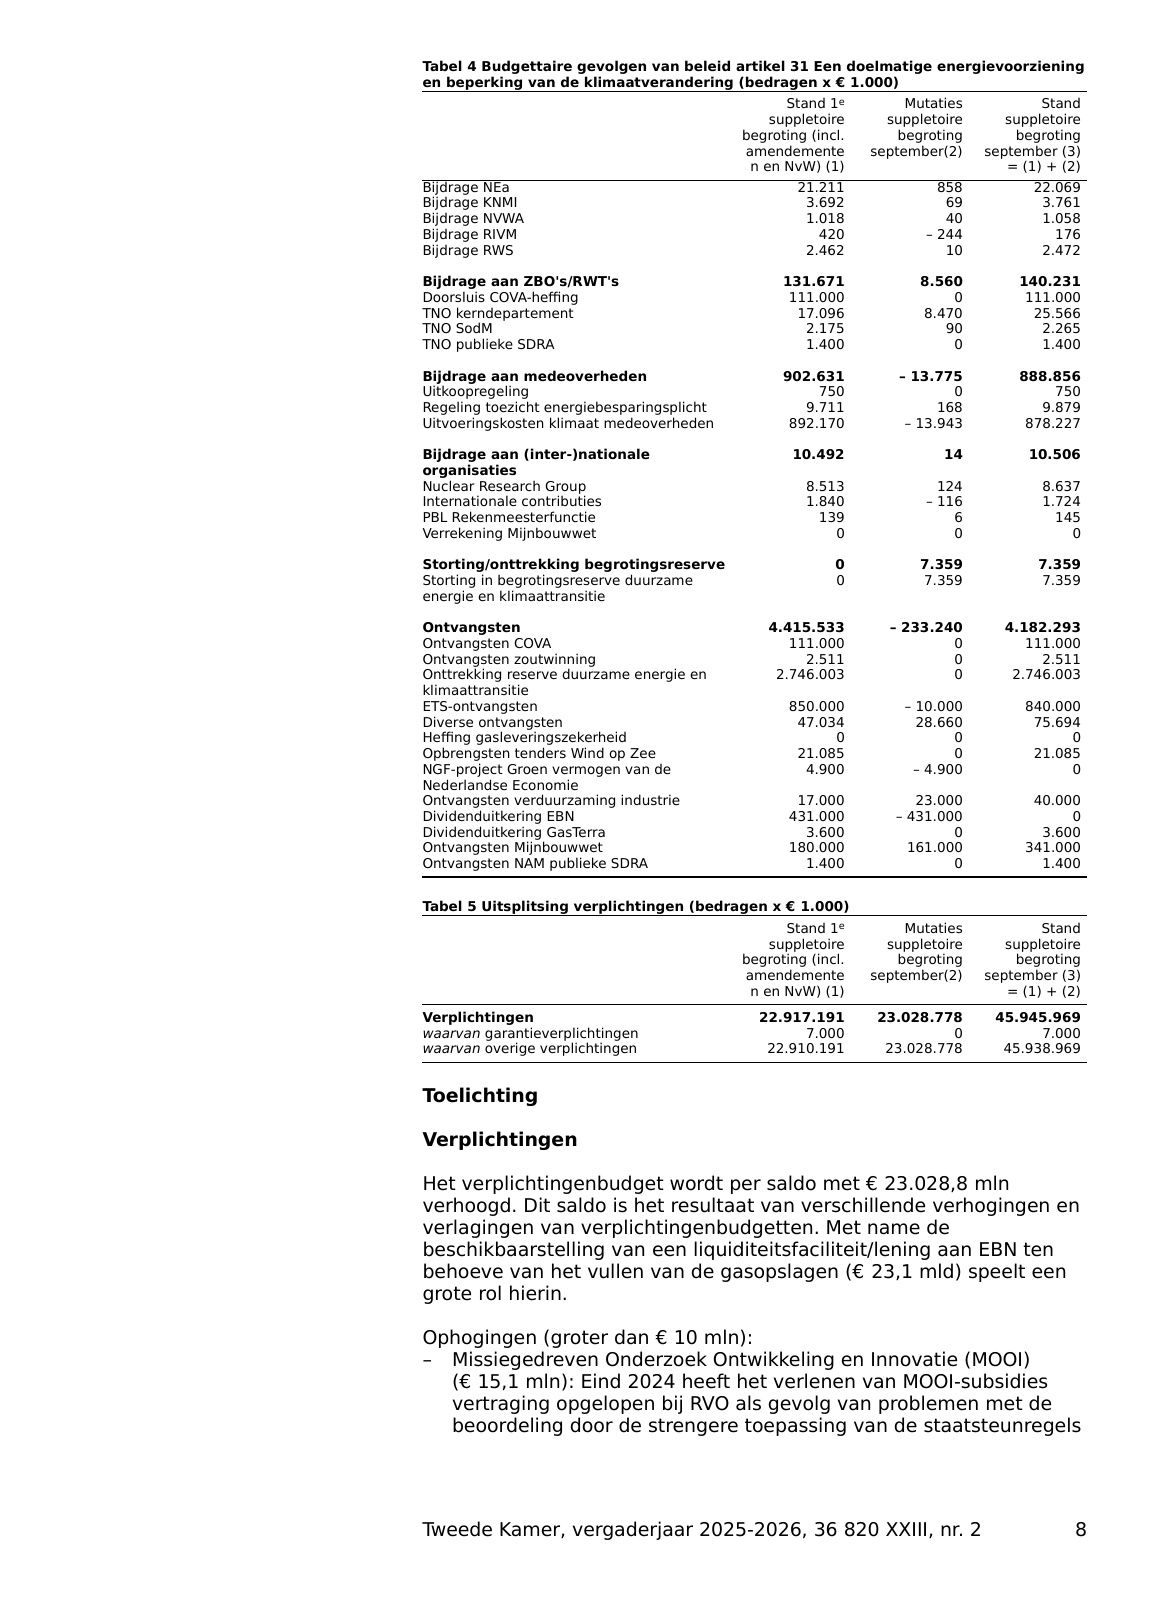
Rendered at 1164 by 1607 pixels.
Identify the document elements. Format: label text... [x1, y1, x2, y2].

table_cell [422, 541, 732, 557]
text Het verplichtingenbudget wordt per saldo met € 23.028,8 mln verhoogd. Dit saldo is het resultaat van verschillende verhogingen en verlagingen van verplichtingenbudgetten. Met name de beschikbaarstelling van een liquiditeitsfaciliteit/lening aan EBN ten behoeve van het vullen van de gasopslagen (€ 23,1 mld) speelt een grote rol hierin. [422, 1173, 1087, 1305]
table_cell TNO SodM [422, 321, 732, 337]
table_cell 0 [969, 762, 1087, 793]
table_cell Diverse ontvangsten [422, 714, 732, 730]
table_cell Internationale contributies [422, 494, 732, 510]
table_header Tabel 4 Budgettaire gevolgen van beleid artikel 31 Een doelmatige energievoorziening en beperking van de klimaatverandering (bedragen x € 1.000) [422, 59, 1087, 91]
table_cell 2.511 [732, 651, 850, 667]
table_cell 2.175 [732, 321, 850, 337]
table_cell 10 [850, 243, 968, 258]
table_cell Ontvangsten Mijnbouwwet [422, 840, 732, 856]
table_cell Ontvangsten [422, 620, 732, 636]
table_cell Ontvangsten NAM publieke SDRA [422, 856, 732, 876]
table_cell 131.671 [732, 274, 850, 290]
table_cell 45.945.969 [969, 1005, 1087, 1026]
table_cell Mutaties suppletoire begroting september(2) [850, 916, 968, 1004]
table_cell Bijdrage RIVM [422, 227, 732, 242]
table_cell 161.000 [850, 840, 968, 856]
table_cell 0 [732, 730, 850, 746]
table_cell 6 [850, 510, 968, 526]
table_cell Ontvangsten verduurzaming industrie [422, 793, 732, 809]
table_cell 840.000 [969, 699, 1087, 714]
subtitle Verplichtingen [422, 1129, 1087, 1151]
table_cell 21.085 [969, 746, 1087, 762]
table_cell [732, 258, 850, 274]
table_cell 180.000 [732, 840, 850, 856]
table_cell [422, 353, 732, 368]
table_cell – 431.000 [850, 809, 968, 824]
table_cell 1.724 [969, 494, 1087, 510]
table_cell 8.470 [850, 305, 968, 321]
table_cell 22.069 [969, 181, 1087, 195]
table_cell 1.400 [969, 856, 1087, 876]
table_cell 3.600 [969, 825, 1087, 840]
table_cell 2.462 [732, 243, 850, 258]
table_cell 140.231 [969, 274, 1087, 290]
table_cell Bijdrage NEa [422, 181, 732, 195]
table_cell 7.000 [969, 1026, 1087, 1041]
table_cell waarvan garantieverplichtingen [422, 1026, 732, 1041]
table_cell 0 [850, 290, 968, 305]
table_cell Stand suppletoire begroting september (3) = (1) + (2) [969, 92, 1087, 179]
table_cell Opbrengsten tenders Wind op Zee [422, 746, 732, 762]
table_cell [732, 431, 850, 447]
table_cell [422, 258, 732, 274]
table_cell 0 [969, 730, 1087, 746]
table_cell 750 [969, 384, 1087, 400]
table_cell 0 [850, 526, 968, 541]
table_cell [969, 431, 1087, 447]
table_cell 14 [850, 447, 968, 478]
table_cell 8.513 [732, 479, 850, 494]
table_cell 17.000 [732, 793, 850, 809]
table_cell – 233.240 [850, 620, 968, 636]
table_cell 22.910.191 [732, 1041, 850, 1062]
table_cell 111.000 [732, 290, 850, 305]
table_cell 0 [850, 667, 968, 699]
table_cell 1.058 [969, 211, 1087, 227]
table_cell Uitkoopregeling [422, 384, 732, 400]
table_cell Stand 1e suppletoire begroting (incl. amendementen en NvW) (1) [732, 916, 850, 1004]
table_cell Storting in begrotingsreserve duurzame energie en klimaattransitie [422, 573, 732, 604]
table_cell 111.000 [969, 636, 1087, 651]
table_cell 23.028.778 [850, 1005, 968, 1026]
table_cell 139 [732, 510, 850, 526]
table_cell 420 [732, 227, 850, 242]
table_cell 341.000 [969, 840, 1087, 856]
table_cell 8.560 [850, 274, 968, 290]
table_cell Storting/onttrekking begrotingsreserve [422, 557, 732, 573]
table_cell 4.415.533 [732, 620, 850, 636]
table_cell 7.359 [850, 557, 968, 573]
table_cell 0 [732, 573, 850, 604]
table_cell 7.359 [969, 573, 1087, 604]
table_cell 111.000 [969, 290, 1087, 305]
table_cell 1.400 [969, 337, 1087, 353]
table_cell 878.227 [969, 416, 1087, 431]
table_cell 23.028.778 [850, 1041, 968, 1062]
table_cell 0 [732, 557, 850, 573]
table_cell 145 [969, 510, 1087, 526]
table_cell 3.761 [969, 195, 1087, 211]
table_cell NGF-project Groen vermogen van de Nederlandse Economie [422, 762, 732, 793]
table_cell – 13.943 [850, 416, 968, 431]
table_cell 9.711 [732, 400, 850, 416]
table_cell 1.018 [732, 211, 850, 227]
table_cell Nuclear Research Group [422, 479, 732, 494]
table_cell Ontvangsten COVA [422, 636, 732, 651]
table_cell 23.000 [850, 793, 968, 809]
table_cell 0 [850, 1026, 968, 1041]
table_cell 7.000 [732, 1026, 850, 1041]
table_cell 28.660 [850, 714, 968, 730]
table_cell Regeling toezicht energiebesparingsplicht [422, 400, 732, 416]
table_cell 888.856 [969, 368, 1087, 384]
table_cell 2.746.003 [732, 667, 850, 699]
table_cell 0 [850, 825, 968, 840]
table_cell 90 [850, 321, 968, 337]
table_cell 2.472 [969, 243, 1087, 258]
table_cell Stand 1e suppletoire begroting (incl. amendementen en NvW) (1) [732, 92, 850, 179]
table_cell 2.265 [969, 321, 1087, 337]
table_cell [850, 353, 968, 368]
table_cell 0 [969, 526, 1087, 541]
table_cell 431.000 [732, 809, 850, 824]
table_cell [969, 258, 1087, 274]
table_cell 2.746.003 [969, 667, 1087, 699]
table_cell 0 [850, 746, 968, 762]
table_cell 40.000 [969, 793, 1087, 809]
table_cell Bijdrage aan ZBO's/RWT's [422, 274, 732, 290]
table_cell [422, 92, 732, 179]
table_cell [969, 541, 1087, 557]
table_cell Dividenduitkering GasTerra [422, 825, 732, 840]
table_cell 0 [850, 651, 968, 667]
table_cell Bijdrage RWS [422, 243, 732, 258]
text – Missiegedreven Onderzoek Ontwikkeling en Innovatie (MOOI) (€ 15,1 mln): Eind 2024 heeft het verlenen van MOOI-subsidies vertraging opgelopen bij RVO als gevolg van problemen met de beoordeling door de strengere toepassing van de staatsteunregels [422, 1349, 1087, 1437]
table_cell 892.170 [732, 416, 850, 431]
text Ophogingen (groter dan € 10 mln): [422, 1327, 1087, 1349]
table_cell Doorsluis COVA-heffing [422, 290, 732, 305]
table_cell 45.938.969 [969, 1041, 1087, 1062]
table_cell 7.359 [850, 573, 968, 604]
table_cell TNO publieke SDRA [422, 337, 732, 353]
table_cell TNO kerndepartement [422, 305, 732, 321]
table_cell 902.631 [732, 368, 850, 384]
table_cell 69 [850, 195, 968, 211]
table_cell 21.085 [732, 746, 850, 762]
table_cell 25.566 [969, 305, 1087, 321]
table_cell 0 [850, 856, 968, 876]
table_cell 10.492 [732, 447, 850, 478]
table_cell 168 [850, 400, 968, 416]
table_cell 1.840 [732, 494, 850, 510]
table_cell [422, 431, 732, 447]
table_cell 3.692 [732, 195, 850, 211]
table_cell Stand suppletoire begroting september (3) = (1) + (2) [969, 916, 1087, 1004]
table_cell 75.694 [969, 714, 1087, 730]
table_cell – 116 [850, 494, 968, 510]
table_header Tabel 5 Uitsplitsing verplichtingen (bedragen x € 1.000) [422, 899, 1087, 915]
table_cell 858 [850, 181, 968, 195]
table_cell Onttrekking reserve duurzame energie en klimaattransitie [422, 667, 732, 699]
table_cell 47.034 [732, 714, 850, 730]
table_cell 0 [850, 337, 968, 353]
table_cell 0 [969, 809, 1087, 824]
table_cell 850.000 [732, 699, 850, 714]
table_cell 1.400 [732, 856, 850, 876]
table_cell 4.182.293 [969, 620, 1087, 636]
table_cell Bijdrage NVWA [422, 211, 732, 227]
table_cell Mutaties suppletoire begroting september(2) [850, 92, 968, 179]
table_cell 0 [850, 384, 968, 400]
table_cell 3.600 [732, 825, 850, 840]
table_cell – 13.775 [850, 368, 968, 384]
table_cell [732, 541, 850, 557]
table_cell Verrekening Mijnbouwwet [422, 526, 732, 541]
table_cell 1.400 [732, 337, 850, 353]
table_cell – 4.900 [850, 762, 968, 793]
table_cell 21.211 [732, 181, 850, 195]
table_cell ETS-ontvangsten [422, 699, 732, 714]
table_cell 0 [850, 636, 968, 651]
table_cell waarvan overige verplichtingen [422, 1041, 732, 1062]
table_cell Verplichtingen [422, 1005, 732, 1026]
table_cell 10.506 [969, 447, 1087, 478]
table_cell 4.900 [732, 762, 850, 793]
table_cell 750 [732, 384, 850, 400]
table_cell Uitvoeringskosten klimaat medeoverheden [422, 416, 732, 431]
table_cell Heffing gasleveringszekerheid [422, 730, 732, 746]
table_cell 7.359 [969, 557, 1087, 573]
table_cell 2.511 [969, 651, 1087, 667]
table_cell 8.637 [969, 479, 1087, 494]
table_cell 9.879 [969, 400, 1087, 416]
table_cell [732, 353, 850, 368]
table_cell 0 [732, 526, 850, 541]
table_cell Bijdrage KNMI [422, 195, 732, 211]
table_cell PBL Rekenmeesterfunctie [422, 510, 732, 526]
table_cell 0 [850, 730, 968, 746]
table_cell 22.917.191 [732, 1005, 850, 1026]
subtitle Toelichting [422, 1085, 1087, 1107]
table_cell Dividenduitkering EBN [422, 809, 732, 824]
table_cell [422, 604, 732, 620]
table_cell – 10.000 [850, 699, 968, 714]
table_cell – 244 [850, 227, 968, 242]
table_cell 124 [850, 479, 968, 494]
table_cell [850, 258, 968, 274]
table_cell [969, 604, 1087, 620]
table_cell [969, 353, 1087, 368]
table_cell Ontvangsten zoutwinning [422, 651, 732, 667]
table_cell 111.000 [732, 636, 850, 651]
table_cell [850, 541, 968, 557]
table_cell [422, 916, 732, 1004]
table_cell [732, 604, 850, 620]
table_cell 17.096 [732, 305, 850, 321]
table_cell Bijdrage aan medeoverheden [422, 368, 732, 384]
table_cell 176 [969, 227, 1087, 242]
table_cell 40 [850, 211, 968, 227]
table_cell [850, 604, 968, 620]
table_cell Bijdrage aan (inter-)nationale organisaties [422, 447, 732, 478]
table_cell [850, 431, 968, 447]
